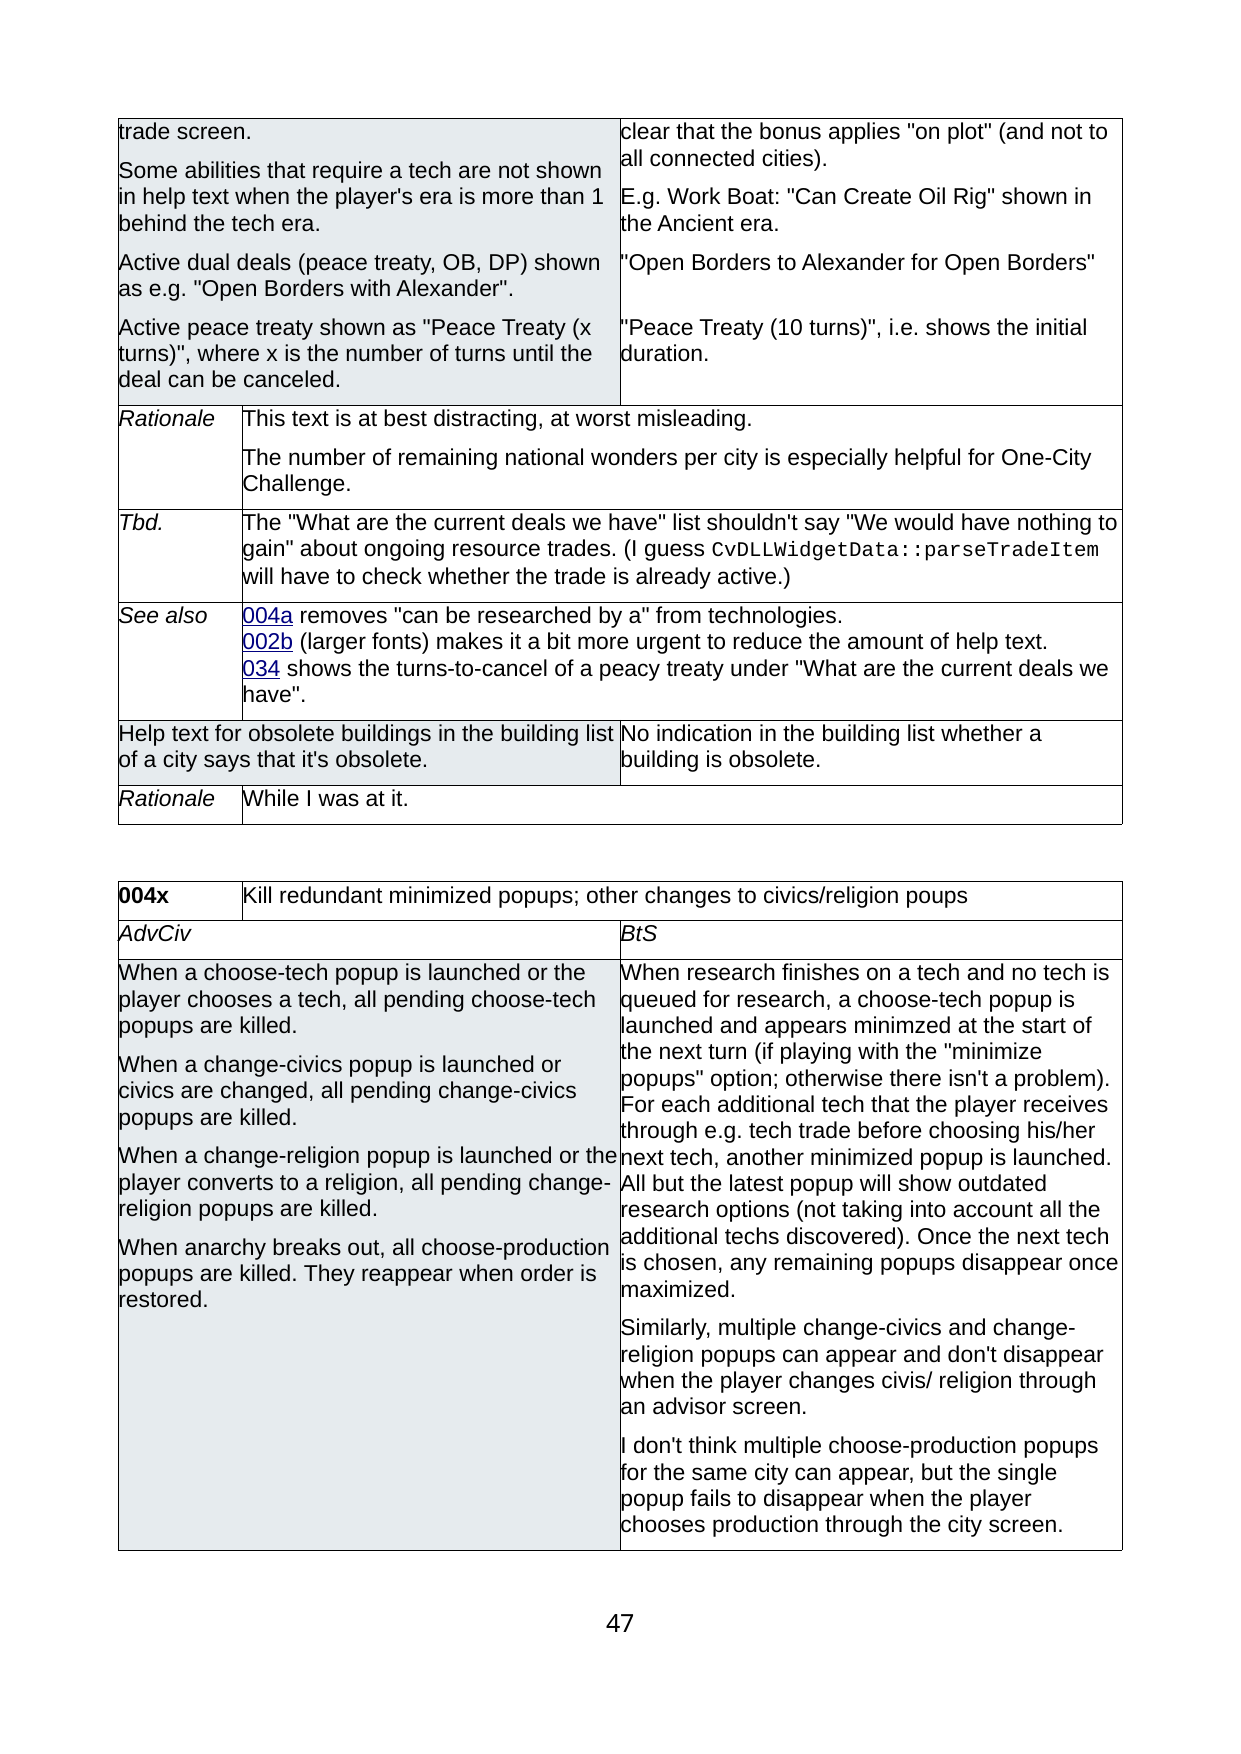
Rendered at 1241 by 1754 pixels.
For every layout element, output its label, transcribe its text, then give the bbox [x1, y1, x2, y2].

table_cell No indication in the building list whether a building is obsolete. [621, 721, 1122, 785]
table_header 004x [119, 882, 242, 920]
table_cell When a choose-tech popup is launched or the player chooses a tech, all pending choose-tech popups are killed. When a change-civics popup is launched or civics are changed, all pending change-civics popups are killed. When a change-religion popup is launched or the player converts to a religion, all pending change-religion popups are killed. When anarchy breaks out, all choose-production popups are killed. They reappear when order is restored. [119, 960, 620, 1550]
table_cell When research finishes on a tech and no tech is queued for research, a choose-tech popup is launched and appears minimzed at the start of the next turn (if playing with the "minimize popups" option; otherwise there isn't a problem). For each additional tech that the player receives through e.g. tech trade before choosing his/her next tech, another minimized popup is launched. All but the latest popup will show outdated research options (not taking into account all the additional techs discovered). Once the next tech is chosen, any remaining popups disappear once maximized. Similarly, multiple change-civics and change-religion popups can appear and don't disappear when the player changes civis/ religion through an advisor screen. I don't think multiple choose-production popups for the same city can appear, but the single popup fails to disappear when the player chooses production through the city screen. [621, 960, 1122, 1550]
table_cell This text is at best distracting, at worst misleading. The number of remaining national wonders per city is especially helpful for One-City Challenge. [243, 406, 1122, 509]
table_cell Rationale [119, 406, 242, 509]
table_cell BtS [621, 921, 1122, 959]
table_cell trade screen. Some abilities that require a tech are not shown in help text when the player's era is more than 1 behind the tech era. Active dual deals (peace treaty, OB, DP) shown as e.g. "Open Borders with Alexander". Active peace treaty shown as "Peace Treaty (x turns)", where x is the number of turns until the deal can be canceled. [119, 119, 620, 405]
table_cell Tbd. [119, 510, 242, 602]
table_cell AdvCiv [119, 921, 620, 959]
table_cell Help text for obsolete buildings in the building list of a city says that it's obsolete. [119, 721, 620, 785]
table_cell clear that the bonus applies "on plot" (and not to all connected cities). E.g. Work Boat: "Can Create Oil Rig" shown in the Ancient era. "Open Borders to Alexander for Open Borders" "Peace Treaty (10 turns)", i.e. shows the initial duration. [621, 119, 1122, 405]
table_header Kill redundant minimized popups; other changes to civics/religion poups [243, 882, 1122, 920]
table_cell See also [119, 603, 242, 720]
table_cell The "What are the current deals we have" list shouldn't say "We would have nothing to gain" about ongoing resource trades. (I guess CvDLLWidgetData::parseTradeItem will have to check whether the trade is already active.) [243, 510, 1122, 602]
table_cell Rationale [119, 786, 242, 824]
table_cell 004a removes "can be researched by a" from technologies. 002b (larger fonts) makes it a bit more urgent to reduce the amount of help text. 034 shows the turns-to-cancel of a peacy treaty under "What are the current deals we have". [243, 603, 1122, 720]
table_cell While I was at it. [243, 786, 1122, 824]
